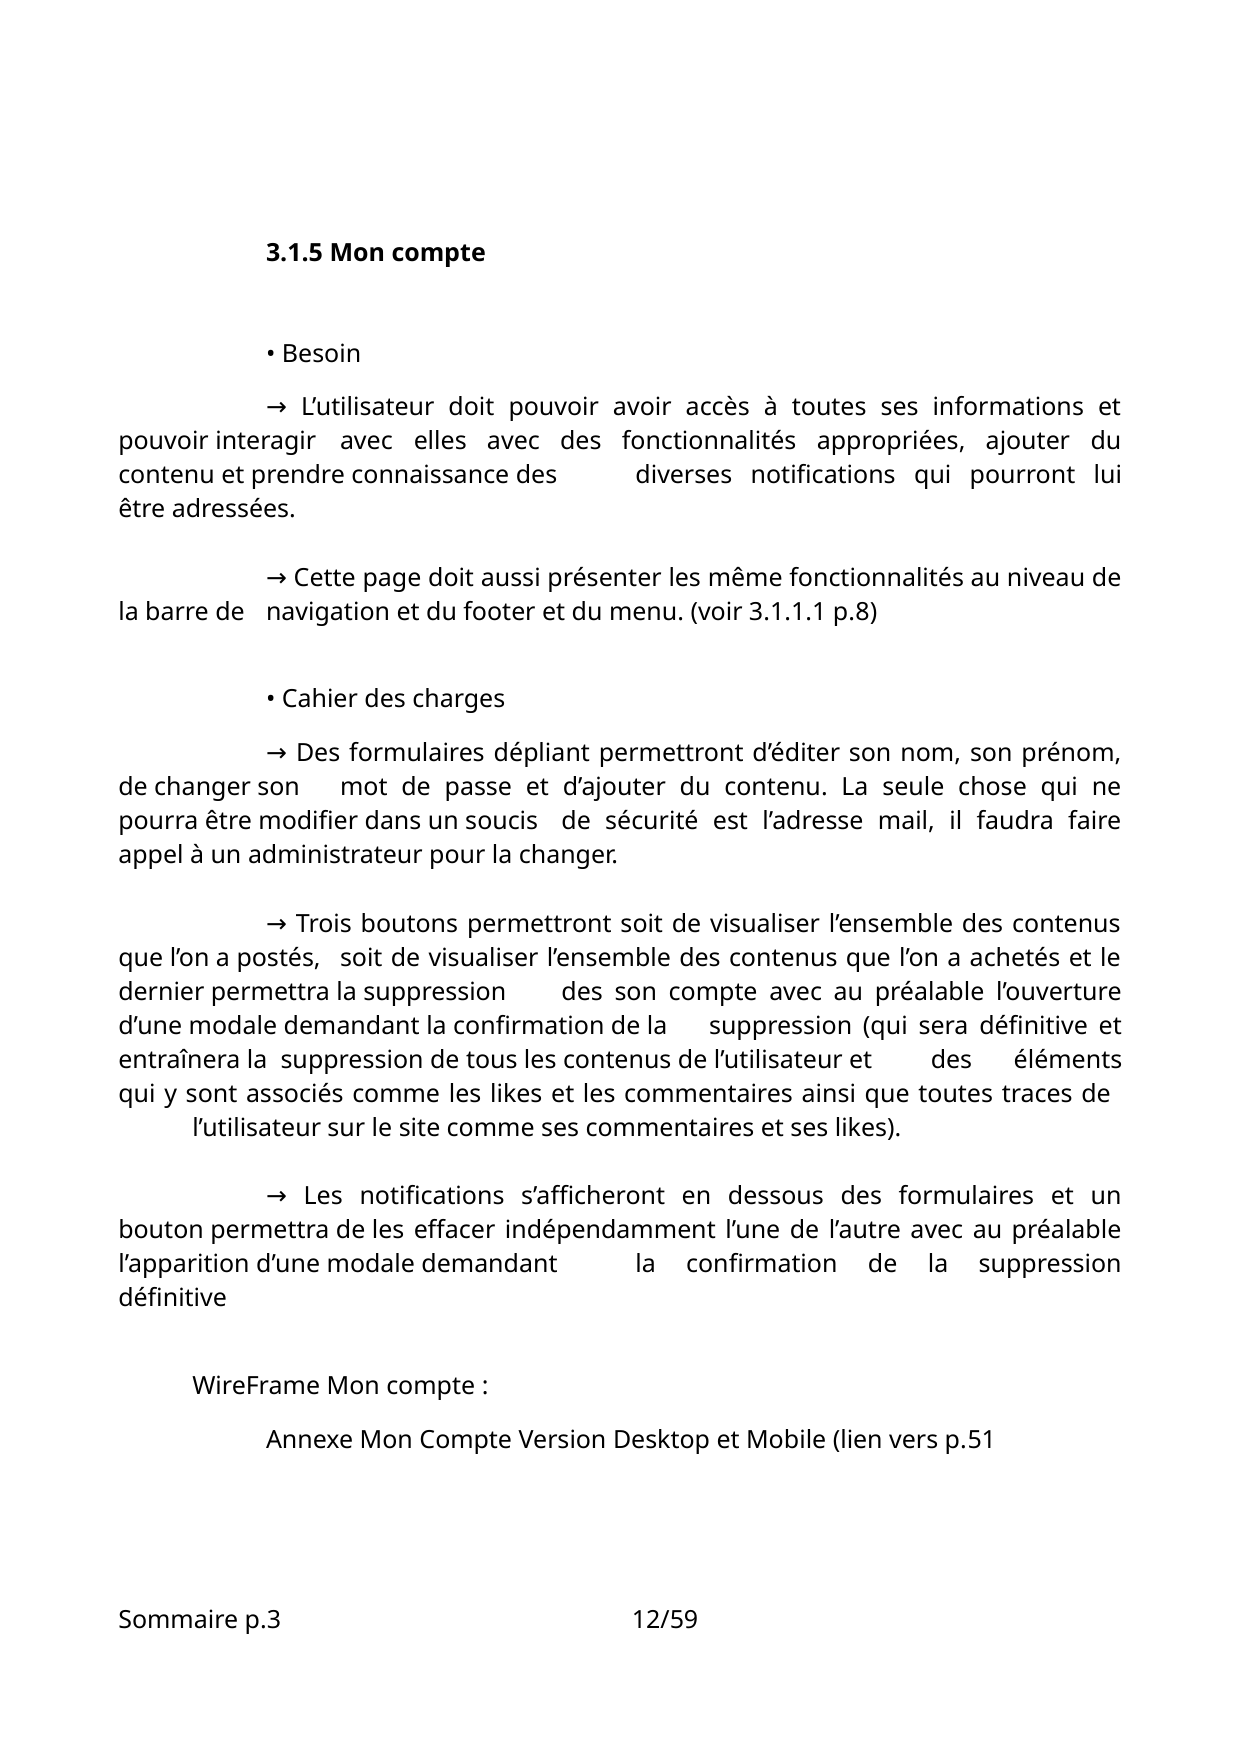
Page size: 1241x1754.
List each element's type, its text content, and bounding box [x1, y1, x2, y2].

text → L’utilisateur doit pouvoir avoir accès à toutes ses informations et pouvoir interagir avec elles avec des fonctionnalités appropriées, ajouter du contenu et prendre connaissance des diverses notifications qui pourront lui être adressées. [118, 389, 1122, 525]
text • Cahier des charges [118, 681, 1122, 715]
text Annexe Mon Compte Version Desktop et Mobile (lien vers p.43 [118, 1421, 1122, 1456]
text • Besoin [118, 335, 1122, 369]
text WireFrame Mon compte : [118, 1368, 1122, 1402]
subtitle 3.1.5 Mon compte [118, 235, 1122, 269]
text → Les notifications s’afficheront en dessous des formulaires et un bouton permettra de les effacer indépendamment l’une de l’autre avec au préalable l’apparition d’une modale demandant la confirmation de la suppression définitive [118, 1178, 1122, 1314]
text → Cette page doit aussi présenter les même fonctionnalités au niveau de la barre de navigation et du footer et du menu. (voir 3.1.1.1 p.7) [118, 559, 1122, 627]
text → Trois boutons permettront soit de visualiser l’ensemble des contenus que l’on a postés, soit de visualiser l’ensemble des contenus que l’on a achetés et le dernier permettra la suppression des son compte avec au préalable l’ouverture d’une modale demandant la confirmation de la suppression (qui sera définitive et entraînera la suppression de tous les contenus de l’utilisateur et des éléments qui y sont associés comme les likes et les commentaires ainsi que toutes traces de l’utilisateur sur le site comme ses commentaires et ses likes). [118, 905, 1122, 1144]
text → Des formulaires dépliant permettront d’éditer son nom, son prénom, de changer son mot de passe et d’ajouter du contenu. La seule chose qui ne pourra être modifier dans un soucis de sécurité est l’adresse mail, il faudra faire appel à un administrateur pour la changer. [118, 735, 1122, 871]
